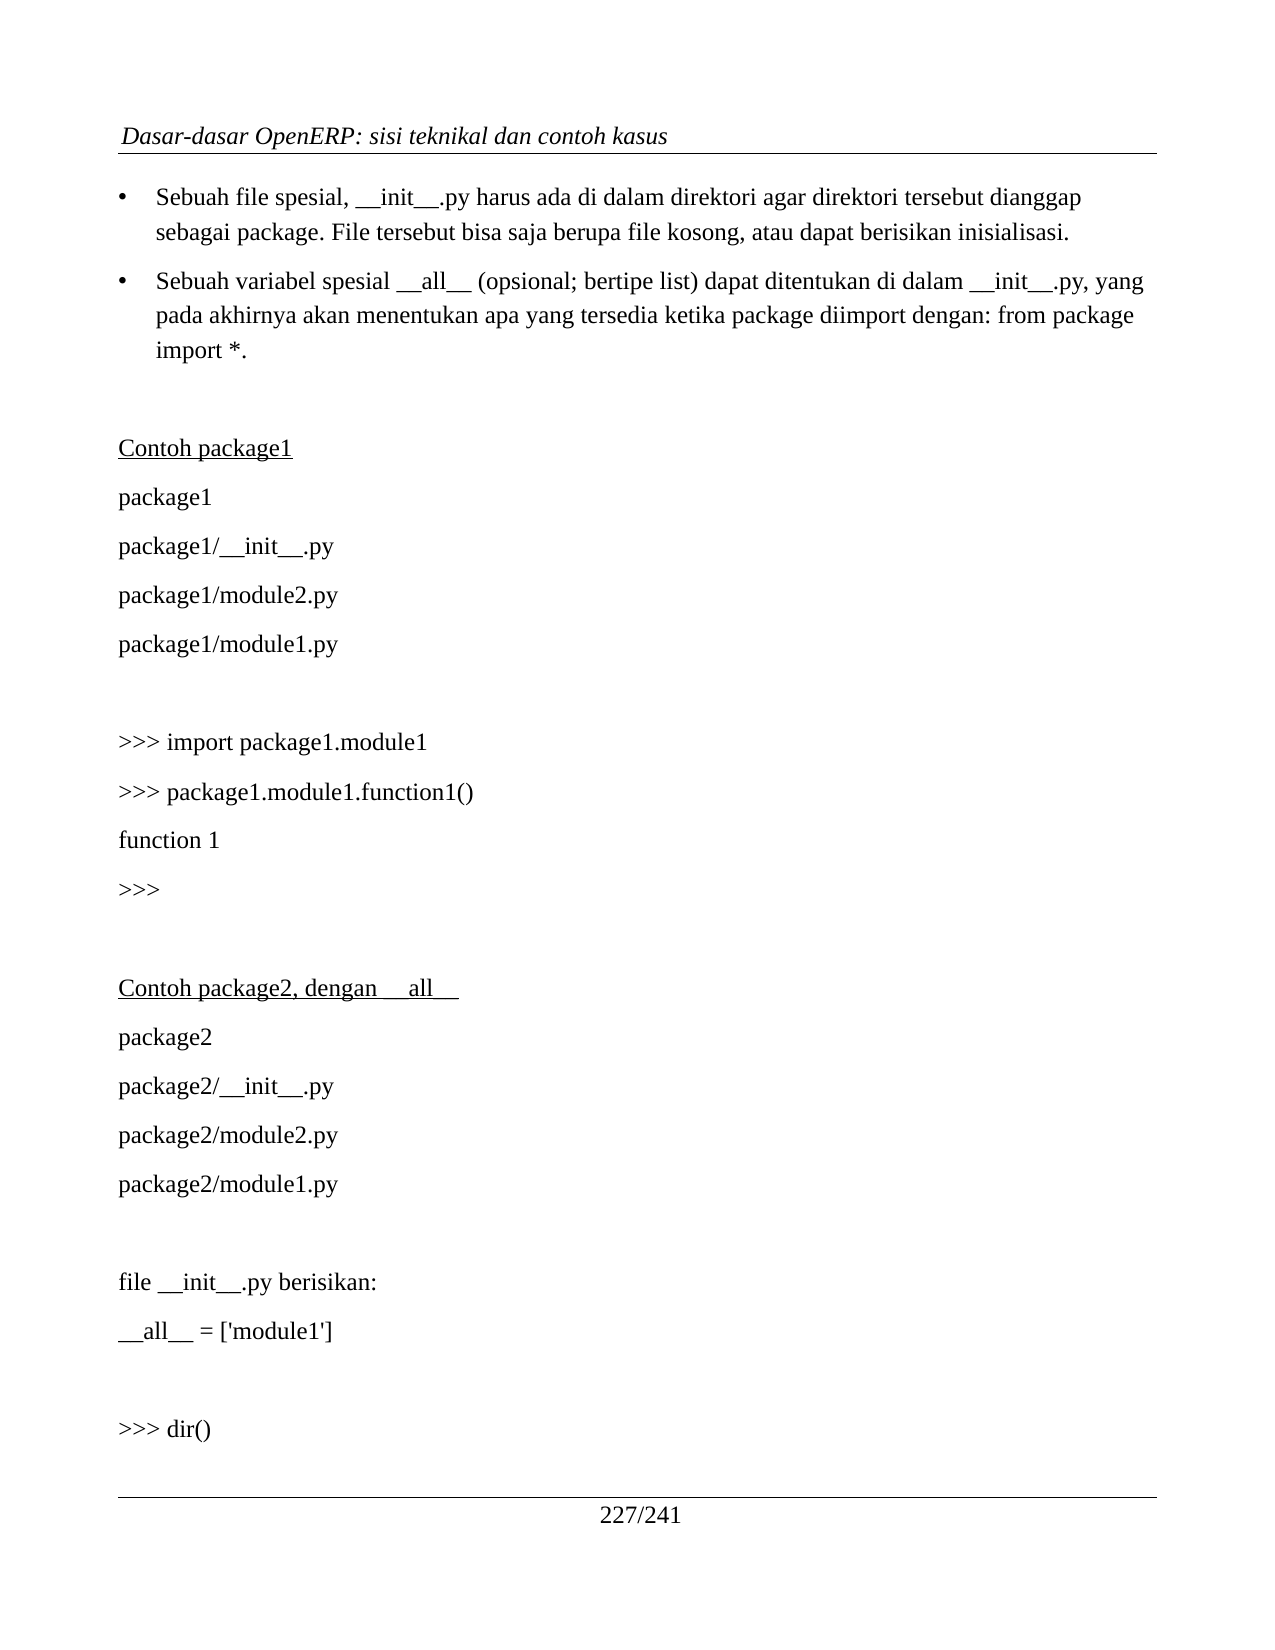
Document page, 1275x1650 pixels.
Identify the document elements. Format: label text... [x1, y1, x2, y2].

text package1/module2.py [118, 580, 1157, 609]
list Sebuah variabel spesial __all__ (opsional; bertipe list) dapat ditentukan di dalam __init__.py, yang pada akhirnya akan menentukan apa yang tersedia ketika package diimport dengan: from package import *. [118, 266, 1157, 364]
text >>> [118, 875, 1157, 903]
text package2/module1.py [118, 1169, 1157, 1198]
text >>> package1.module1.function1() [118, 777, 1157, 805]
text >>> dir() [118, 1414, 1157, 1443]
list Sebuah file spesial, __init__.py harus ada di dalam direktori agar direktori tersebut dianggap sebagai package. File tersebut bisa saja berupa file kosong, atau dapat berisikan inisialisasi. [118, 182, 1157, 246]
text >>> import package1.module1 [118, 727, 1157, 756]
text __all__ = ['module1'] [118, 1316, 1157, 1345]
text package1/__init__.py [118, 531, 1157, 560]
text file __init__.py berisikan: [118, 1267, 1157, 1296]
text package2/__init__.py [118, 1071, 1157, 1100]
text package2/module2.py [118, 1120, 1157, 1149]
text Contoh package2, dengan __all__ [118, 973, 1157, 1002]
text package1 [118, 482, 1157, 511]
text package1/module1.py [118, 629, 1157, 658]
text Contoh package1 [118, 433, 1157, 462]
text function 1 [118, 826, 1157, 854]
text package2 [118, 1022, 1157, 1051]
